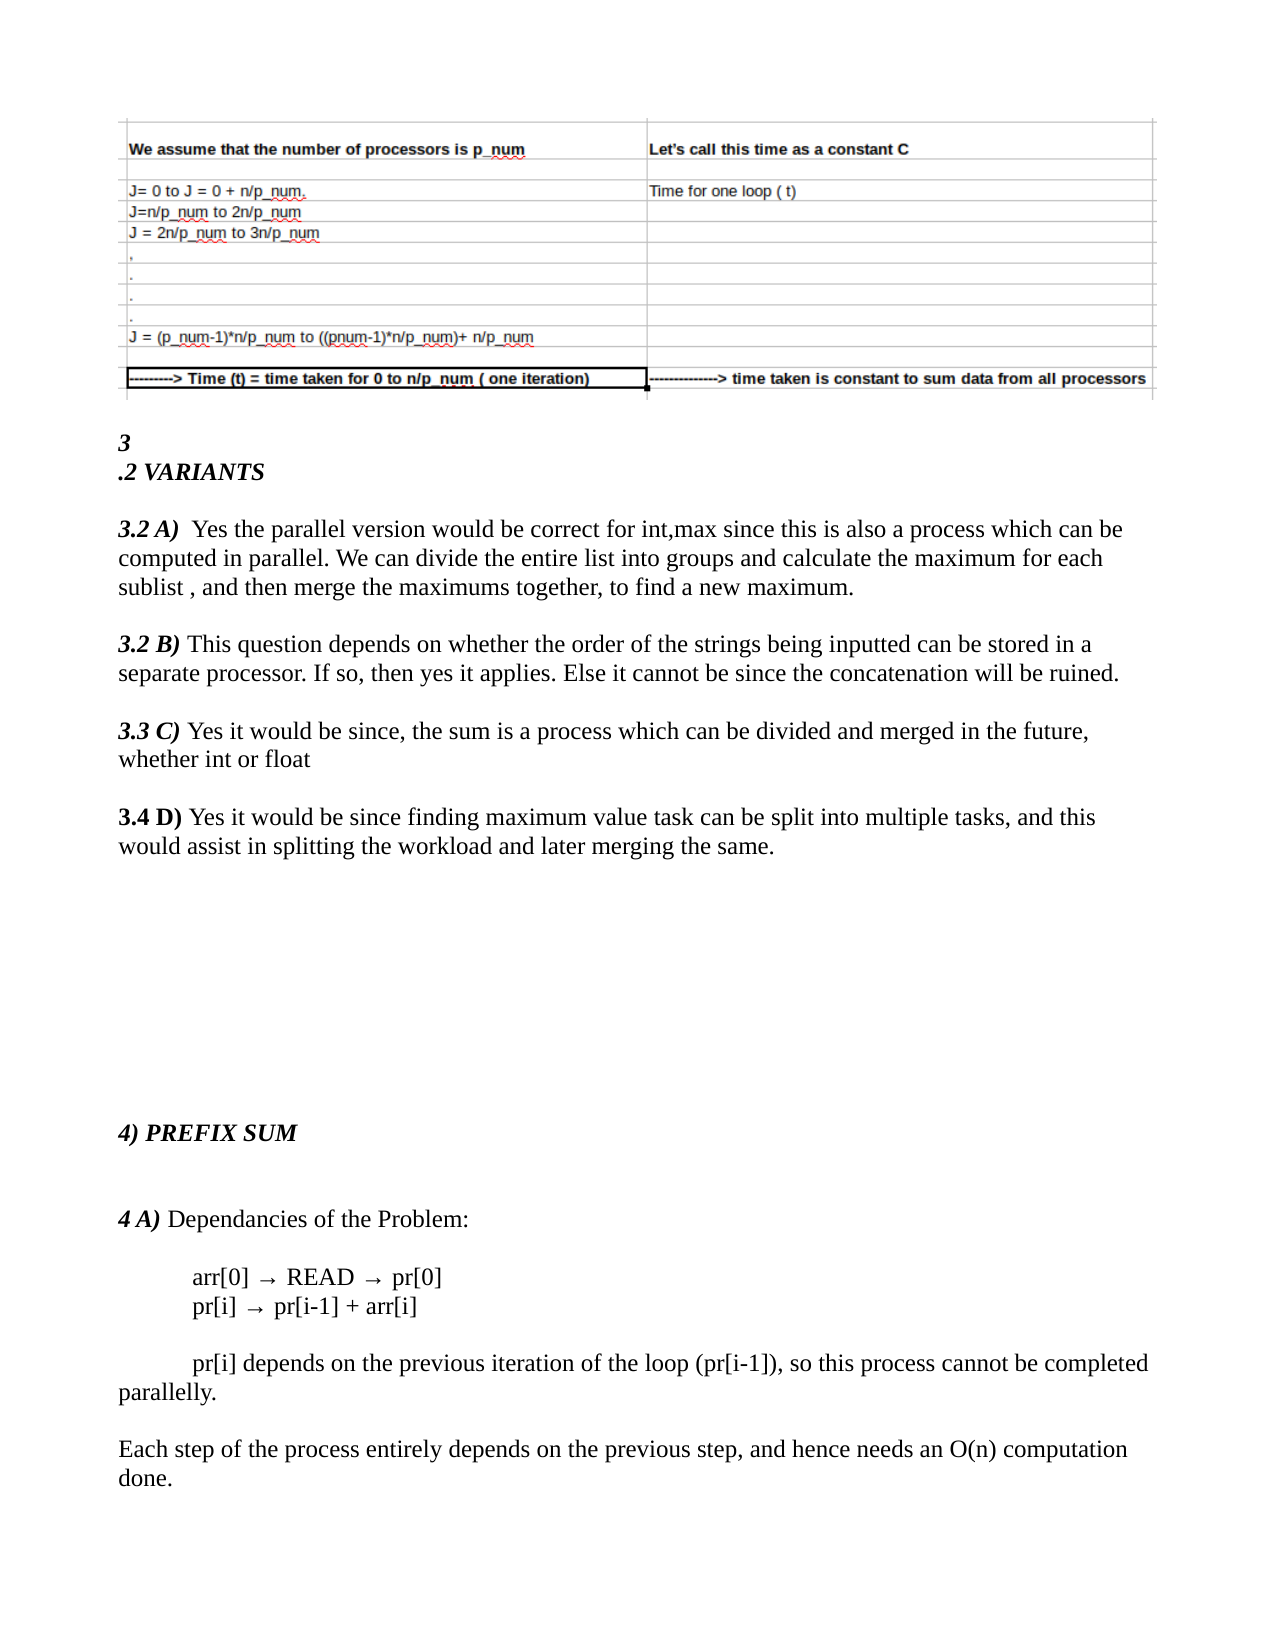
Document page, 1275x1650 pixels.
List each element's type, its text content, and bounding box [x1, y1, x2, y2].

text Each step of the process entirely depends on the previous step, and hence needs an O(n) computation done. [118, 1434, 1157, 1492]
text .2 VARIANTS [118, 457, 1157, 486]
text 3 [118, 428, 1157, 457]
text pr[i] → pr[i-1] + arr[i] [118, 1291, 1157, 1319]
text arr[0] → READ → pr[0] [118, 1262, 1157, 1291]
text 4 A) Dependancies of the Problem: [118, 1204, 1157, 1233]
text 3.4 D) Yes it would be since finding maximum value task can be split into multiple tasks, and this would assist in splitting the workload and later merging the same. [118, 802, 1157, 859]
text 3.2 B) This question depends on whether the order of the strings being inputted can be stored in a separate processor. If so, then yes it applies. Else it cannot be since the concatenation will be ruined. [118, 629, 1157, 687]
text 3.3 C) Yes it would be since, the sum is a process which can be divided and merged in the future, whether int or float [118, 716, 1157, 773]
text 3.2 A) Yes the parallel version would be correct for int,max since this is also a process which can be computed in parallel. We can divide the entire list into groups and calculate the maximum for each sublist , and then merge the maximums together, to find a new maximum. [118, 514, 1157, 601]
picture [118, 118, 1157, 400]
text 4) PREFIX SUM [118, 1118, 1157, 1147]
text pr[i] depends on the previous iteration of the loop (pr[i-1]), so this process cannot be completed parallelly. [118, 1348, 1157, 1406]
